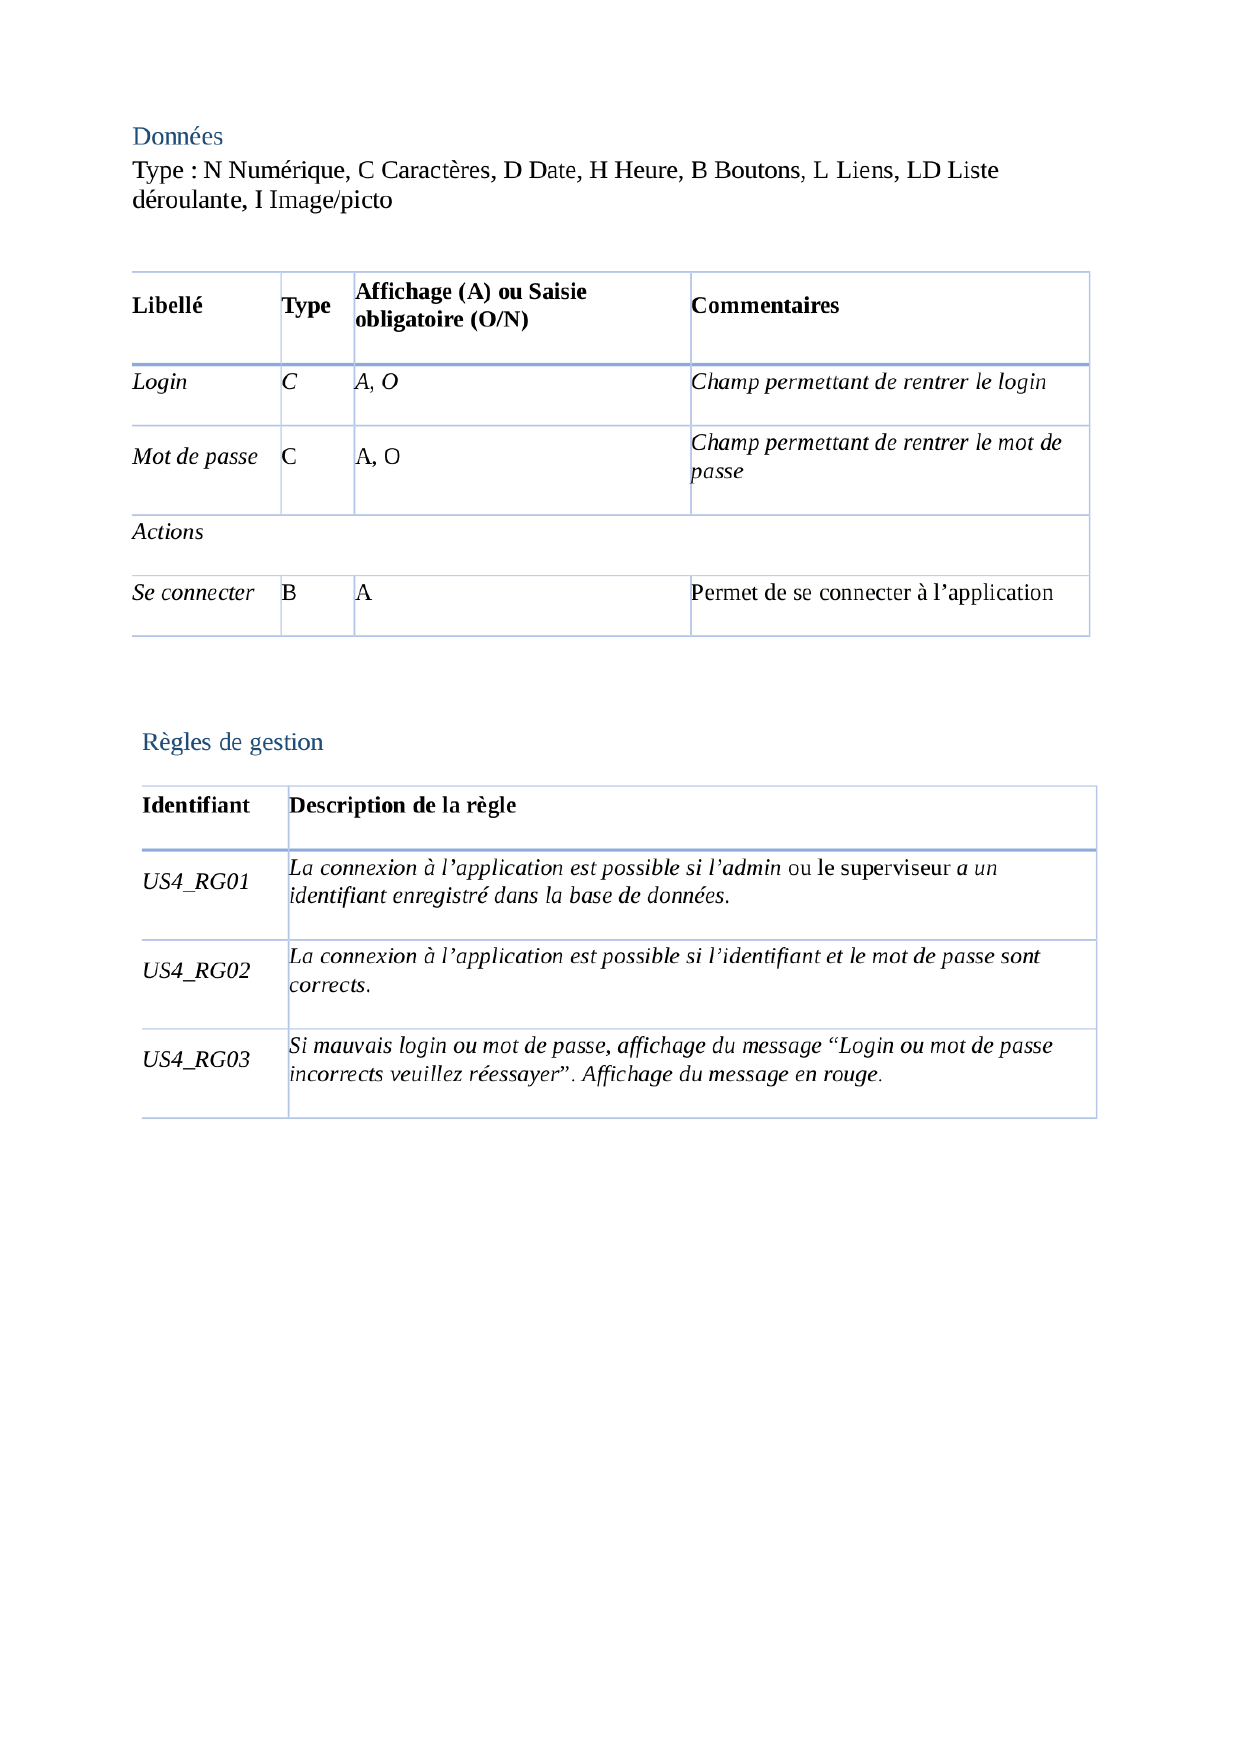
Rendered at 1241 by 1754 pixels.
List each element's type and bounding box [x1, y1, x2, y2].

picture [118, 118, 1123, 686]
picture [125, 716, 1130, 1139]
